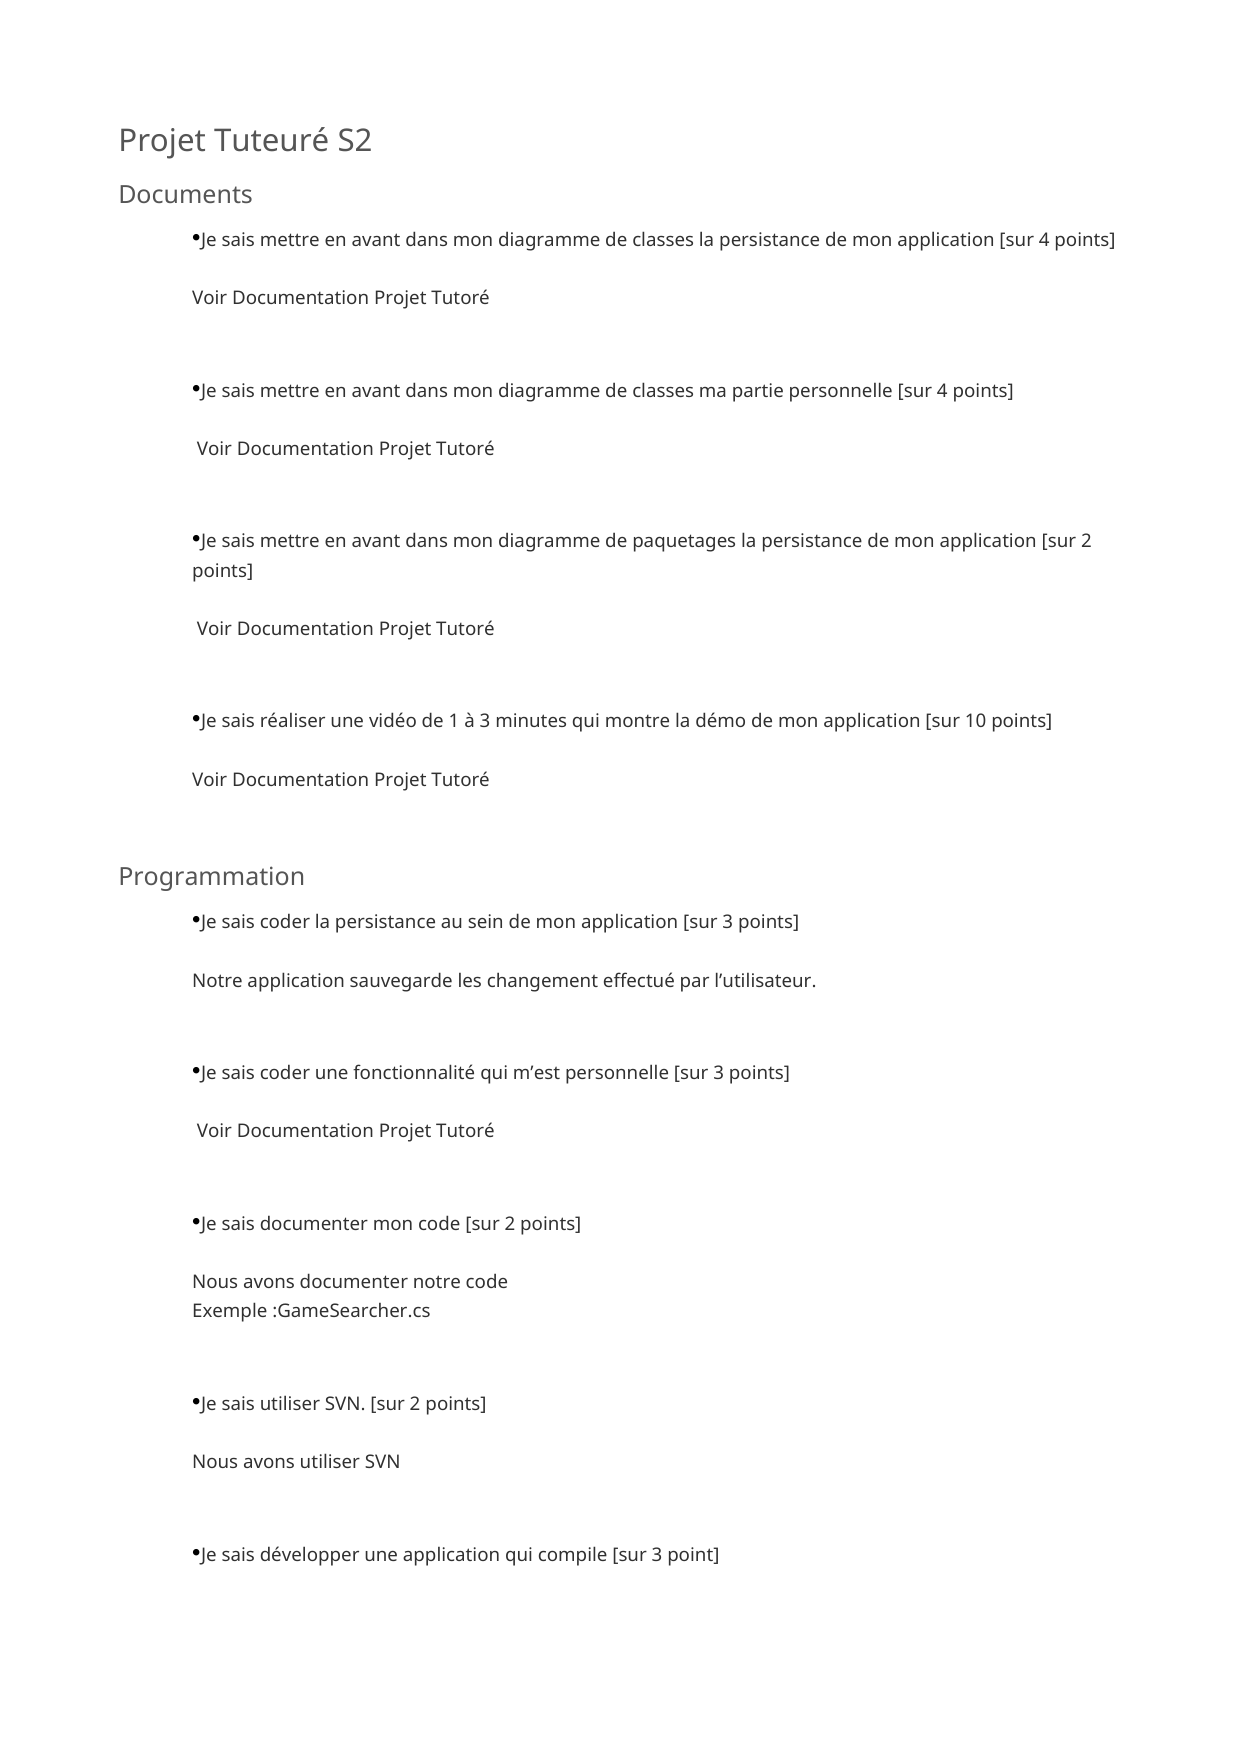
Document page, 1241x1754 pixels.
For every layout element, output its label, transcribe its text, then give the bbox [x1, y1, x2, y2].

list Je sais mettre en avant dans mon diagramme de classes ma partie personnelle [sur 4 points] Voir Documentation Projet Tutoré [118, 377, 1122, 494]
list Je sais utiliser SVN. [sur 2 points] Nous avons utiliser SVN [118, 1390, 1122, 1507]
subtitle Projet Tuteuré S2 [118, 118, 1122, 161]
list Je sais coder la persistance au sein de mon application [sur 3 points] Notre application sauvegarde les changement effectué par l’utilisateur. [118, 908, 1122, 1025]
list Je sais mettre en avant dans mon diagramme de paquetages la persistance de mon application [sur 2 points] Voir Documentation Projet Tutoré [118, 528, 1122, 674]
subtitle Documents [118, 176, 1122, 210]
list Je sais documenter mon code [sur 2 points] Nous avons documenter notre code Exemple :GameSearcher.cs [118, 1210, 1122, 1356]
list Je sais coder une fonctionnalité qui m’est personnelle [sur 3 points] Voir Documentation Projet Tutoré [118, 1059, 1122, 1176]
list Je sais développer une application qui compile [sur 3 point] [118, 1541, 1122, 1596]
list Je sais réaliser une vidéo de 1 à 3 minutes qui montre la démo de mon application [sur 10 points] Voir Documentation Projet Tutoré [118, 708, 1122, 825]
subtitle Programmation [118, 859, 1122, 893]
list Je sais mettre en avant dans mon diagramme de classes la persistance de mon application [sur 4 points] Voir Documentation Projet Tutoré [118, 226, 1122, 343]
